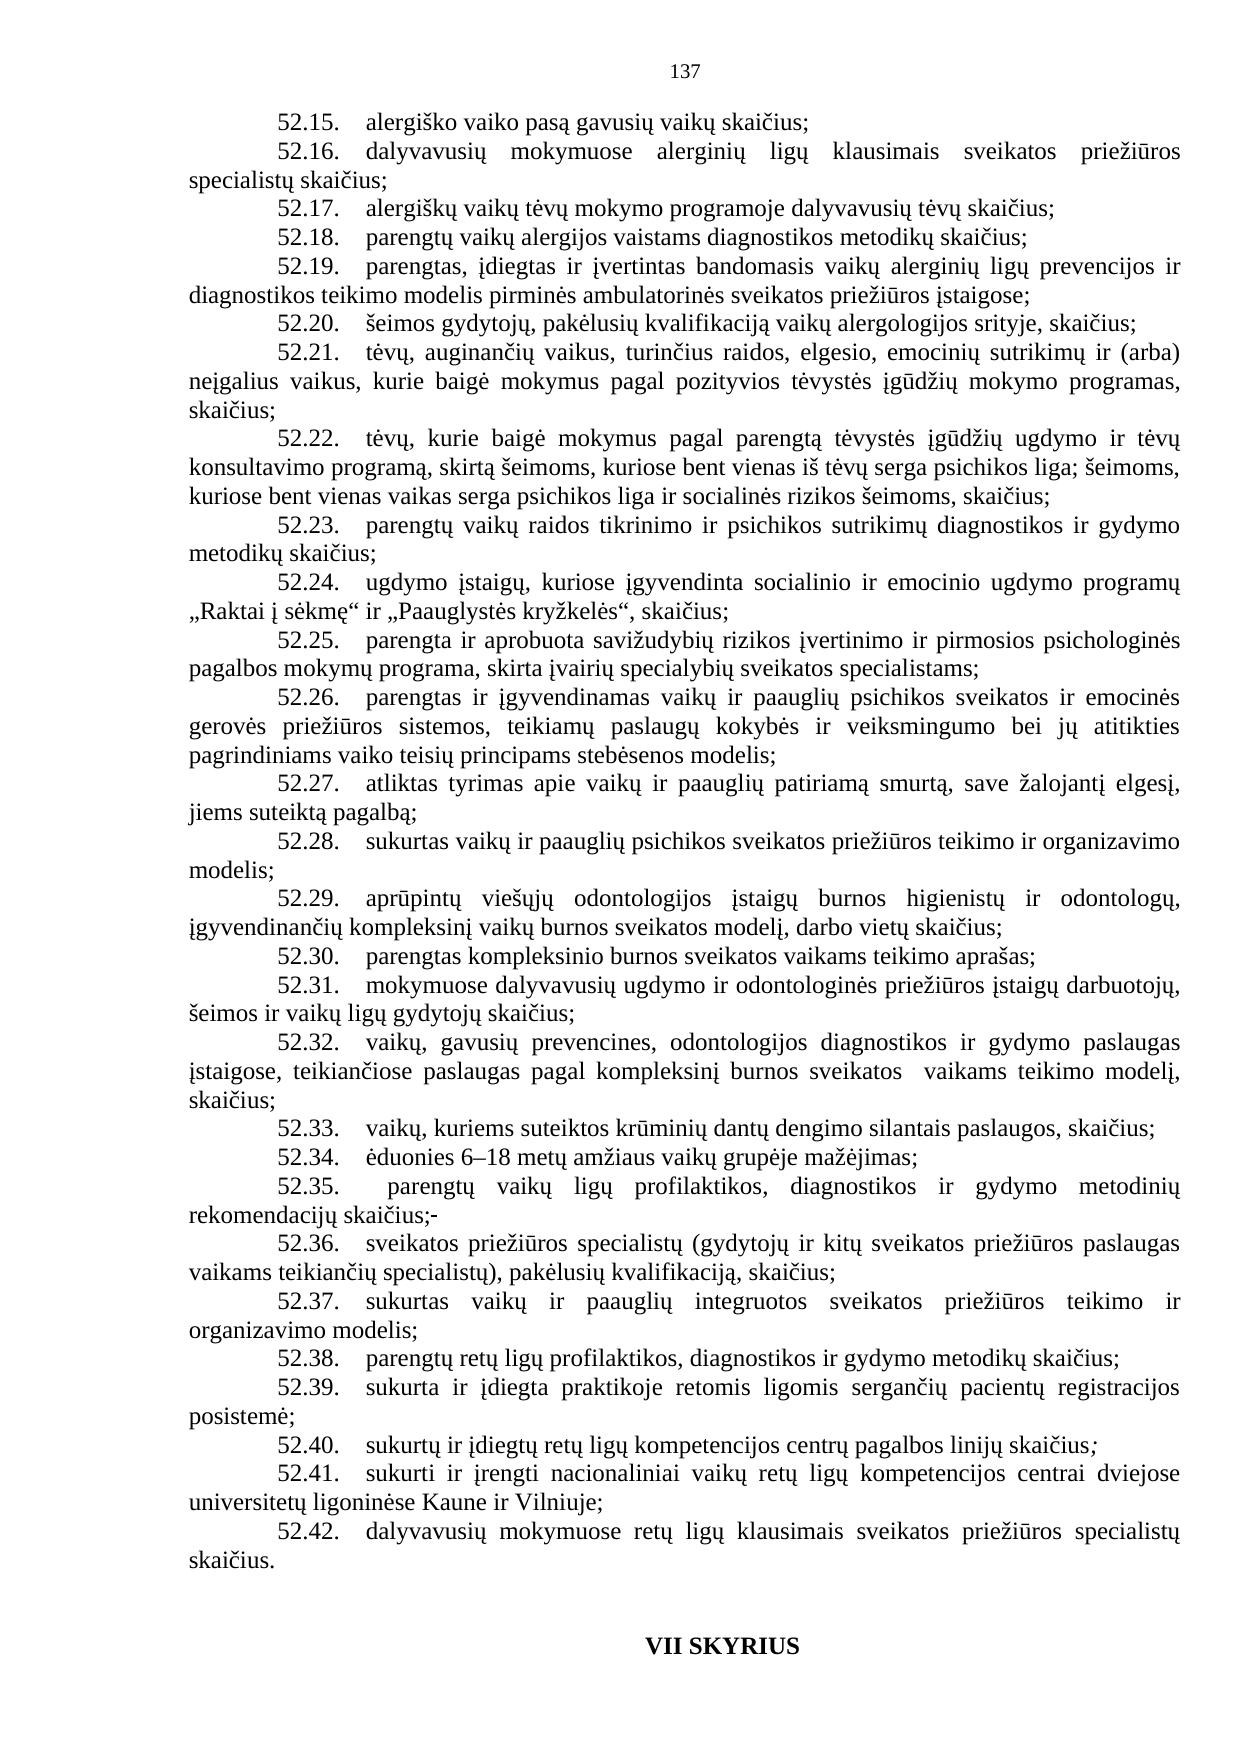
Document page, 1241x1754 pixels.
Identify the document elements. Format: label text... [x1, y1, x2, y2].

text 52.18. parengtų vaikų alergijos vaistams diagnostikos metodikų skaičius; [188, 222, 1181, 251]
text 52.42. dalyvavusių mokymuose retų ligų klausimais sveikatos priežiūros specialistų skaičius. [188, 1516, 1181, 1573]
text 52.35. parengtų vaikų ligų profilaktikos, diagnostikos ir gydymo metodinių rekomendacijų skaičius; [188, 1171, 1181, 1228]
text 52.17. alergiškų vaikų tėvų mokymo programoje dalyvavusių tėvų skaičius; [188, 193, 1181, 222]
text 52.16. dalyvavusių mokymuose alerginių ligų klausimais sveikatos priežiūros specialistų skaičius; [188, 136, 1181, 193]
text 52.21. tėvų, auginančių vaikus, turinčius raidos, elgesio, emocinių sutrikimų ir (arba) neįgalius vaikus, kurie baigė mokymus pagal pozityvios tėvystės įgūdžių mokymo programas, skaičius; [188, 337, 1181, 423]
text 52.39. sukurta ir įdiegta praktikoje retomis ligomis sergančių pacientų registracijos posistemė; [188, 1372, 1181, 1430]
text 52.32. vaikų, gavusių prevencines, odontologijos diagnostikos ir gydymo paslaugas įstaigose, teikiančiose paslaugas pagal kompleksinį burnos sveikatos vaikams teikimo modelį, skaičius; [188, 1027, 1181, 1113]
text 52.24. ugdymo įstaigų, kuriose įgyvendinta socialinio ir emocinio ugdymo programų „Raktai į sėkmę“ ir „Paauglystės kryžkelės“, skaičius; [188, 567, 1181, 625]
text 52.37. sukurtas vaikų ir paauglių integruotos sveikatos priežiūros teikimo ir organizavimo modelis; [188, 1286, 1181, 1343]
text 52.29. aprūpintų viešųjų odontologijos įstaigų burnos higienistų ir odontologų, įgyvendinančių kompleksinį vaikų burnos sveikatos modelį, darbo vietų skaičius; [188, 883, 1181, 941]
text 52.15. alergiško vaiko pasą gavusių vaikų skaičius; [188, 107, 1181, 136]
text 52.22. tėvų, kurie baigė mokymus pagal parengtą tėvystės įgūdžių ugdymo ir tėvų konsultavimo programą, skirtą šeimoms, kuriose bent vienas iš tėvų serga psichikos liga; šeimoms, kuriose bent vienas vaikas serga psichikos liga ir socialinės rizikos šeimoms, skaičius; [188, 423, 1181, 510]
text VII SKYRIUS [188, 1631, 1181, 1660]
text 52.40. sukurtų ir įdiegtų retų ligų kompetencijos centrų pagalbos linijų skaičius; [188, 1430, 1181, 1458]
text 52.23. parengtų vaikų raidos tikrinimo ir psichikos sutrikimų diagnostikos ir gydymo metodikų skaičius; [188, 510, 1181, 567]
text 52.20. šeimos gydytojų, pakėlusių kvalifikaciją vaikų alergologijos srityje, skaičius; [188, 308, 1181, 337]
text 52.26. parengtas ir įgyvendinamas vaikų ir paauglių psichikos sveikatos ir emocinės gerovės priežiūros sistemos, teikiamų paslaugų kokybės ir veiksmingumo bei jų atitikties pagrindiniams vaiko teisių principams stebėsenos modelis; [188, 682, 1181, 768]
text 52.25. parengta ir aprobuota savižudybių rizikos įvertinimo ir pirmosios psichologinės pagalbos mokymų programa, skirta įvairių specialybių sveikatos specialistams; [188, 625, 1181, 682]
text 52.31. mokymuose dalyvavusių ugdymo ir odontologinės priežiūros įstaigų darbuotojų, šeimos ir vaikų ligų gydytojų skaičius; [188, 970, 1181, 1027]
text 52.41. sukurti ir įrengti nacionaliniai vaikų retų ligų kompetencijos centrai dviejose universitetų ligoninėse Kaune ir Vilniuje; [188, 1458, 1181, 1516]
text 52.33. vaikų, kuriems suteiktos krūminių dantų dengimo silantais paslaugos, skaičius; [188, 1113, 1181, 1142]
text 52.38. parengtų retų ligų profilaktikos, diagnostikos ir gydymo metodikų skaičius; [188, 1343, 1181, 1372]
text 52.30. parengtas kompleksinio burnos sveikatos vaikams teikimo aprašas; [188, 941, 1181, 970]
text 52.34. ėduonies 6–18 metų amžiaus vaikų grupėje mažėjimas; [188, 1142, 1181, 1171]
text 52.36. sveikatos priežiūros specialistų (gydytojų ir kitų sveikatos priežiūros paslaugas vaikams teikiančių specialistų), pakėlusių kvalifikaciją, skaičius; [188, 1228, 1181, 1286]
text 52.19. parengtas, įdiegtas ir įvertintas bandomasis vaikų alerginių ligų prevencijos ir diagnostikos teikimo modelis pirminės ambulatorinės sveikatos priežiūros įstaigose; [188, 251, 1181, 308]
text 52.28. sukurtas vaikų ir paauglių psichikos sveikatos priežiūros teikimo ir organizavimo modelis; [188, 826, 1181, 883]
text 52.27. atliktas tyrimas apie vaikų ir paauglių patiriamą smurtą, save žalojantį elgesį, jiems suteiktą pagalbą; [188, 768, 1181, 826]
